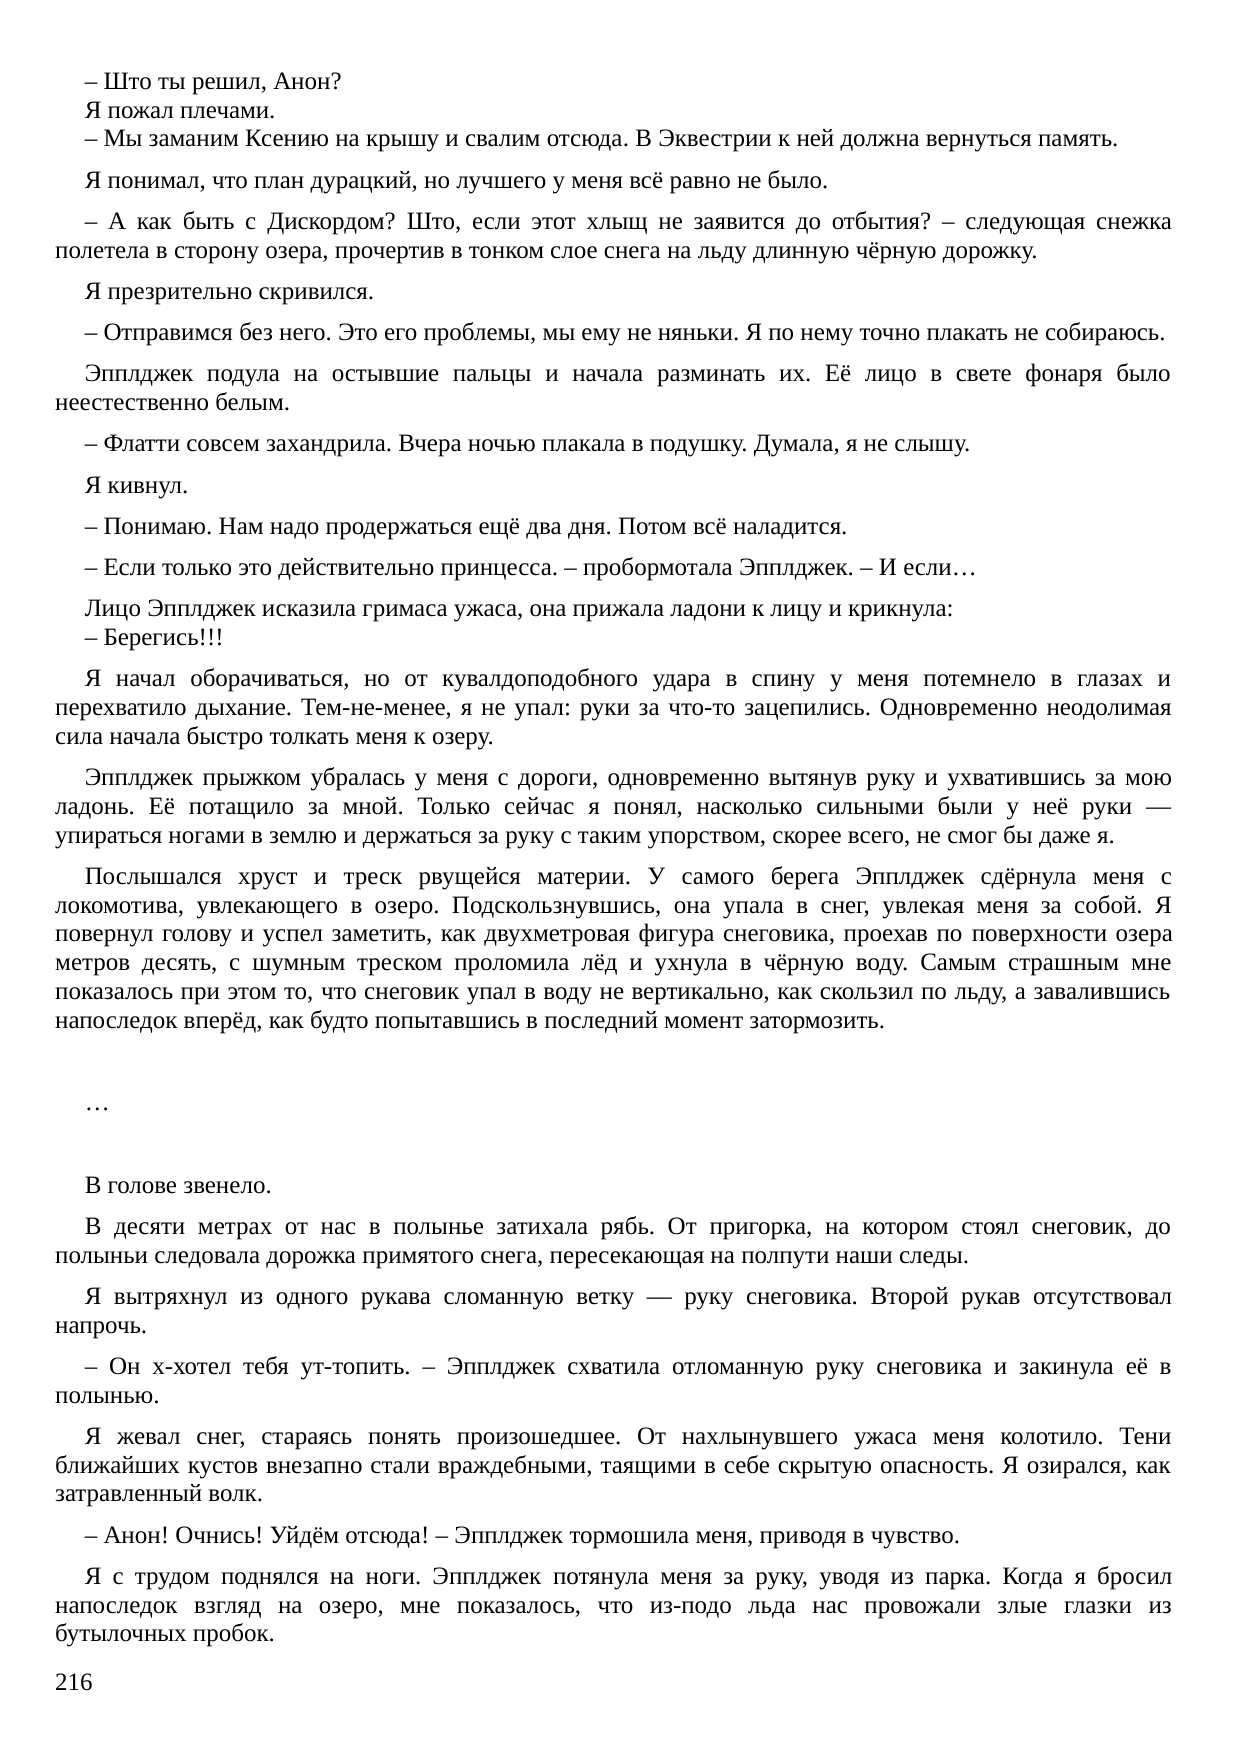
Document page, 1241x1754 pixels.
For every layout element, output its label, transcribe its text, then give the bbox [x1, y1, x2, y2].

text Я пожал плечами. [55, 95, 1173, 123]
text Я с трудом поднялся на ноги. Эпплджек потянула меня за руку, уводя из парка. Когда я бросил напоследок взгляд на озеро, мне показалось, что из-подо льда нас провожали злые глазки из бутылочных пробок. [55, 1561, 1173, 1647]
text – Анон! Очнись! Уйдём отсюда! – Эпплджек тормошила меня, приводя в чувство. [55, 1520, 1173, 1548]
text Я вытряхнул из одного рукава сломанную ветку — руку снеговика. Второй рукав отсутствовал напрочь. [55, 1281, 1173, 1338]
text – Он х-хотел тебя ут-топить. – Эпплджек схватила отломанную руку снеговика и закинула её в полынью. [55, 1351, 1173, 1408]
text Эпплджек прыжком убралась у меня с дороги, одновременно вытянув руку и ухватившись за мою ладонь. Её потащило за мной. Только сейчас я понял, насколько сильными были у неё руки — упираться ногами в землю и держаться за руку с таким упорством, скорее всего, не смог бы даже я. [55, 762, 1173, 848]
text Я понимал, что план дурацкий, но лучшего у меня всё равно не было. [55, 165, 1173, 193]
text – Понимаю. Нам надо продержаться ещё два дня. Потом всё наладится. [55, 511, 1173, 540]
text Лицо Эпплджек исказила гримаса ужаса, она прижала ладони к лицу и крикнула: [55, 593, 1173, 622]
text Я начал оборачиваться, но от кувалдоподобного удара в спину у меня потемнело в глазах и перехватило дыхание. Тем-не-менее, я не упал: руки за что-то зацепились. Одновременно неодолимая сила начала быстро толкать меня к озеру. [55, 663, 1173, 750]
text – Если только это действительно принцесса. – пробормотала Эпплджек. – И если… [55, 552, 1173, 581]
text – Што ты решил, Анон? [55, 66, 1173, 95]
text – А как быть с Дискордом? Што, если этот хлыщ не заявится до отбытия? – следующая снежка полетела в сторону озера, прочертив в тонком слое снега на льду длинную чёрную дорожку. [55, 206, 1173, 263]
text Эпплджек подула на остывшие пальцы и начала разминать их. Её лицо в свете фонаря было неестественно белым. [55, 358, 1173, 416]
text – Флатти совсем захандрила. Вчера ночью плакала в подушку. Думала, я не слышу. [55, 428, 1173, 457]
text Я кивнул. [55, 470, 1173, 498]
text В голове звенело. [55, 1170, 1173, 1198]
text – Отправимся без него. Это его проблемы, мы ему не няньки. Я по нему точно плакать не собираюсь. [55, 317, 1173, 346]
text Я презрительно скривился. [55, 276, 1173, 305]
text Послышался хруст и треск рвущейся материи. У самого берега Эпплджек сдёрнула меня с локомотива, увлекающего в озеро. Подскользнувшись, она упала в снег, увлекая меня за собой. Я повернул голову и успел заметить, как двухметровая фигура снеговика, проехав по поверхности озера метров десять, с шумным треском проломила лёд и ухнула в чёрную воду. Самым страшным мне показалось при этом то, что снеговик упал в воду не вертикально, как скользил по льду, а завалившись напоследок вперёд, как будто попытавшись в последний момент затормозить. [55, 861, 1173, 1033]
text В десяти метрах от нас в полынье затихала рябь. От пригорка, на котором стоял снеговик, до полыньи следовала дорожка примятого снега, пересекающая на полпути наши следы. [55, 1211, 1173, 1268]
text … [55, 1087, 1173, 1116]
text Я жевал снег, стараясь понять произошедшее. От нахлынувшего ужаса меня колотило. Тени ближайших кустов внезапно стали враждебными, таящими в себе скрытую опасность. Я озирался, как затравленный волк. [55, 1421, 1173, 1507]
text – Мы заманим Ксению на крышу и свалим отсюда. В Эквестрии к ней должна вернуться память. [55, 123, 1173, 152]
text – Берегись!!! [55, 622, 1173, 651]
